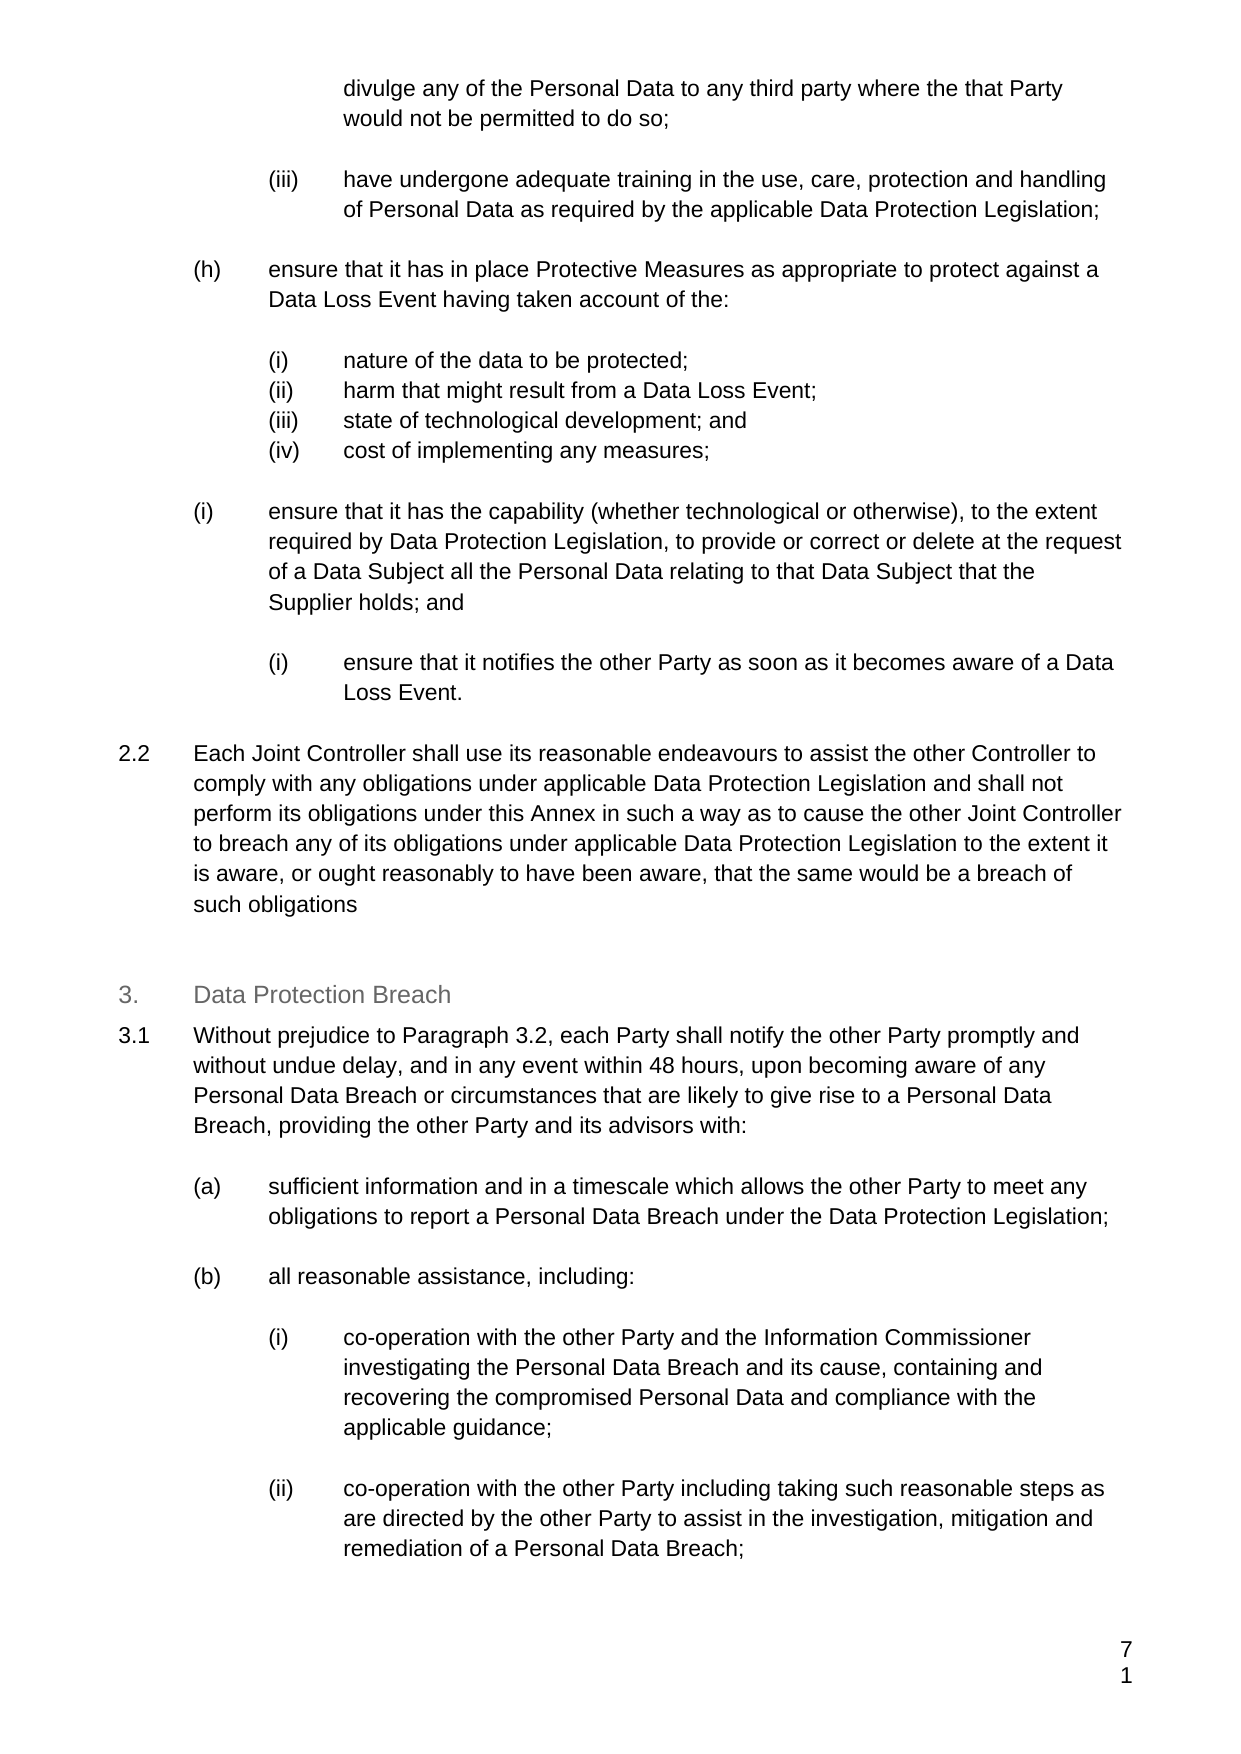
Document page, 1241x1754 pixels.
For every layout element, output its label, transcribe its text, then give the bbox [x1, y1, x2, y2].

text divulge any of the Personal Data to any third party where the that Party would not be permitted to do so; [268, 75, 1122, 132]
text 2.2 Each Joint Controller shall use its reasonable endeavours to assist the other Controller to comply with any obligations under applicable Data Protection Legislation and shall not perform its obligations under this Annex in such a way as to cause the other Joint Controller to breach any of its obligations under applicable Data Protection Legislation to the extent it is aware, or ought reasonably to have been aware, that the same would be a breach of such obligations [118, 739, 1122, 917]
text (i) co-operation with the other Party and the Information Commissioner investigating the Personal Data Breach and its cause, containing and recovering the compromised Personal Data and compliance with the applicable guidance; [268, 1324, 1122, 1441]
text (i) ensure that it notifies the other Party as soon as it becomes aware of a Data Loss Event. [268, 649, 1122, 706]
subtitle 3. Data Protection Breach [118, 980, 1122, 1009]
text 3.1 Without prejudice to Paragraph 3.2, each Party shall notify the other Party promptly and without undue delay, and in any event within 48 hours, upon becoming aware of any Personal Data Breach or circumstances that are likely to give rise to a Personal Data Breach, providing the other Party and its advisors with: [118, 1022, 1122, 1138]
text (a) sufficient information and in a timescale which allows the other Party to meet any obligations to report a Personal Data Breach under the Data Protection Legislation; [193, 1173, 1122, 1229]
text (iv) cost of implementing any measures; [193, 437, 1122, 464]
text (iii) state of technological development; and [193, 407, 1122, 434]
text (i) ensure that it has the capability (whether technological or otherwise), to the extent required by Data Protection Legislation, to provide or correct or delete at the request of a Data Subject all the Personal Data relating to that Data Subject that the Supplier holds; and [193, 498, 1122, 615]
text (b) all reasonable assistance, including: [118, 1263, 1122, 1289]
text (h) ensure that it has in place Protective Measures as appropriate to protect against a Data Loss Event having taken account of the: [193, 256, 1122, 313]
text (ii) co-operation with the other Party including taking such reasonable steps as are directed by the other Party to assist in the investigation, mitigation and remediation of a Personal Data Breach; [268, 1475, 1122, 1561]
text (iii) have undergone adequate training in the use, care, protection and handling of Personal Data as required by the applicable Data Protection Legislation; [268, 166, 1122, 222]
text (i) nature of the data to be protected; [193, 347, 1122, 373]
text (ii) harm that might result from a Data Loss Event; [193, 377, 1122, 403]
